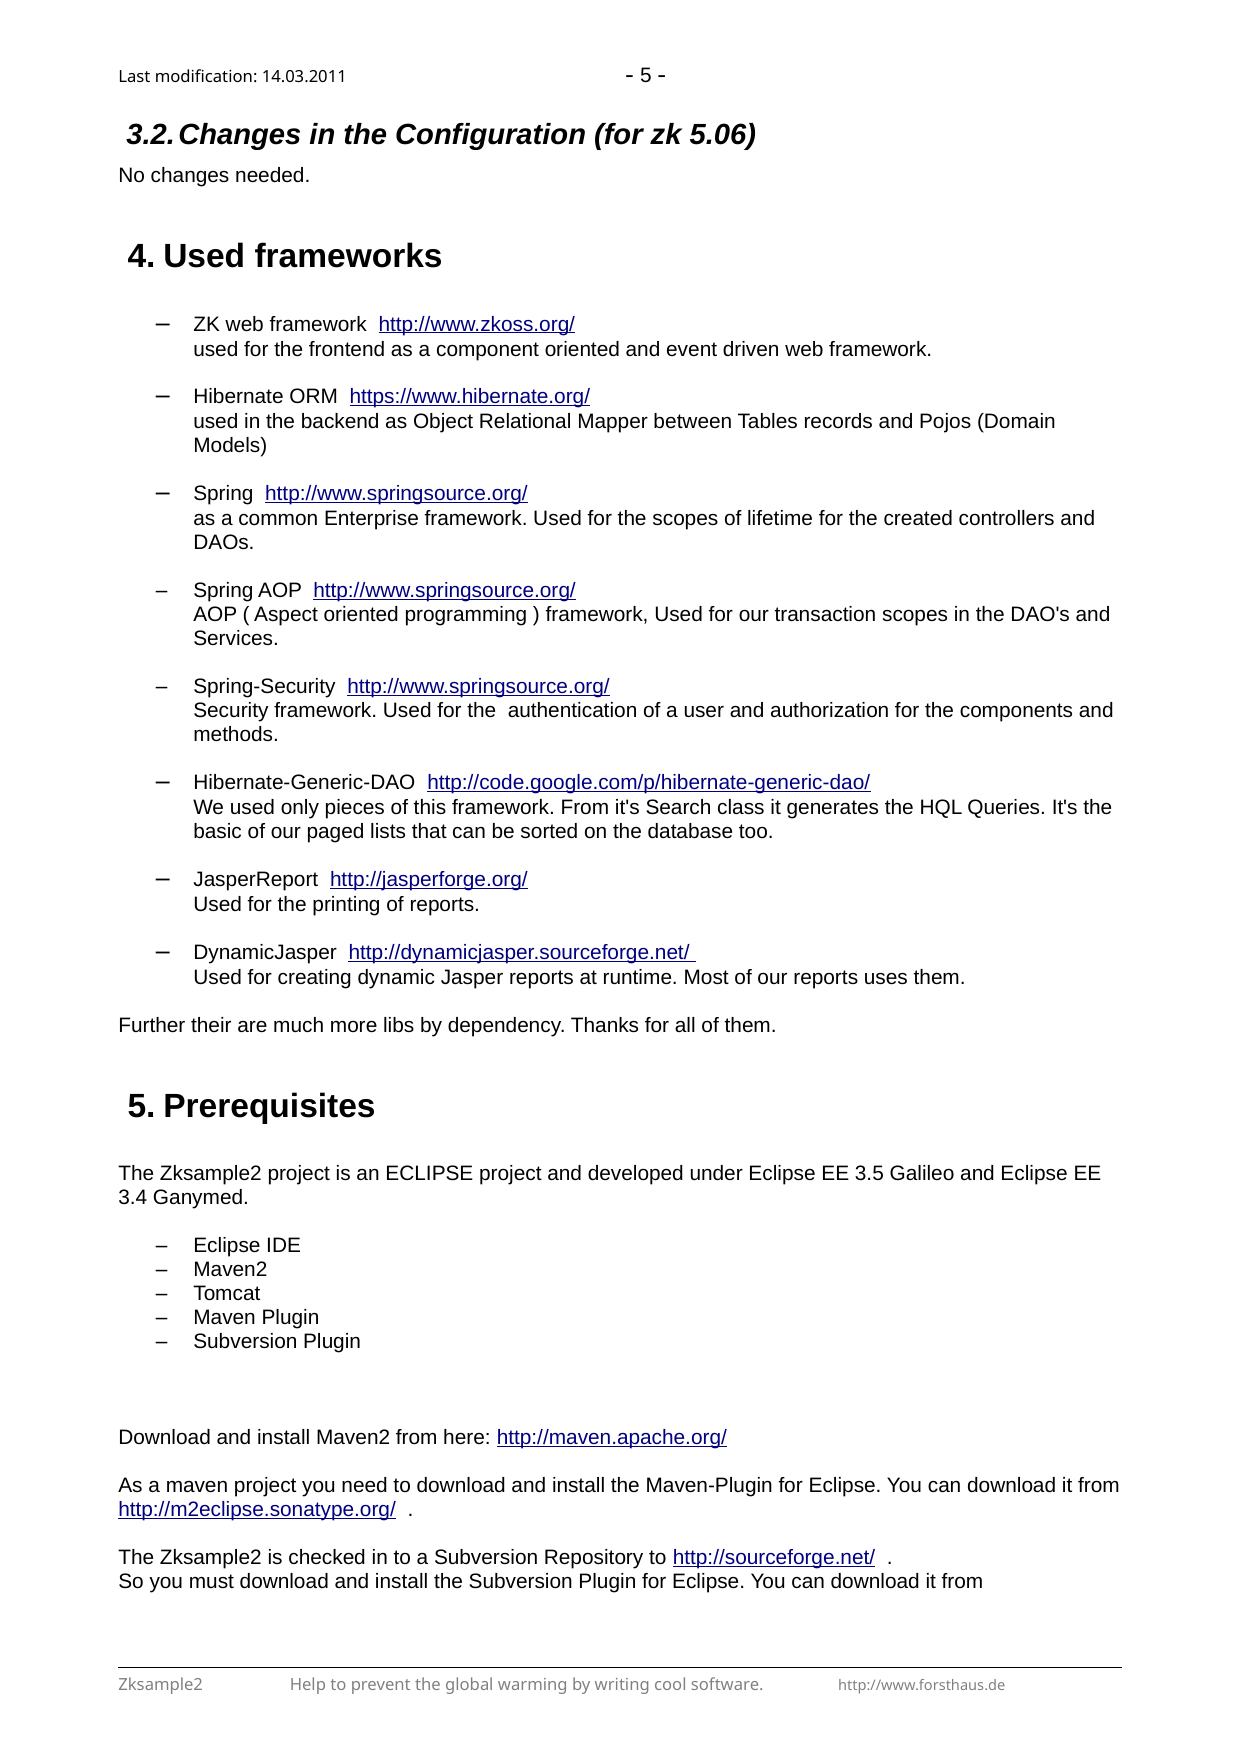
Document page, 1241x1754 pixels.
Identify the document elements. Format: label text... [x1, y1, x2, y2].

list Maven2 [156, 1257, 1122, 1281]
text Download and install Maven2 from here: http://maven.apache.org/ [118, 1425, 1122, 1449]
subtitle Used frameworks [118, 236, 1122, 275]
list ZK web framework http://www.zkoss.org/ [156, 311, 1122, 336]
list Hibernate-Generic-DAO http://code.google.com/p/hibernate-generic-dao/ [156, 770, 1122, 795]
list Spring http://www.springsource.org/ [156, 481, 1122, 506]
text So you must download and install the Subversion Plugin for Eclipse. You can download it from [118, 1568, 1122, 1592]
subtitle Changes in the Configuration (for zk 5.06) [118, 117, 1122, 151]
text The Zksample2 project is an ECLIPSE project and developed under Eclipse EE 3.5 Galileo and Eclipse EE 3.4 Ganymed. [118, 1161, 1122, 1208]
list Spring AOP http://www.springsource.org/ [156, 578, 1122, 602]
list Used for creating dynamic Jasper reports at runtime. Most of our reports uses them. [156, 965, 1122, 989]
text The Zksample2 is checked in to a Subversion Repository to http://sourceforge.net/ . [118, 1544, 1122, 1568]
text As a maven project you need to download and install the Maven-Plugin for Eclipse. You can download it from http://m2eclipse.sonatype.org/ . [118, 1473, 1122, 1521]
list JasperReport http://jasperforge.org/ [156, 867, 1122, 892]
list DynamicJasper http://dynamicjasper.sourceforge.net/ [156, 940, 1122, 965]
list Subversion Plugin [156, 1329, 1122, 1353]
list Eclipse IDE [156, 1232, 1122, 1257]
list AOP ( Aspect oriented programming ) framework, Used for our transaction scopes in the DAO's and Services. [156, 602, 1122, 650]
list used for the frontend as a component oriented and event driven web framework. [156, 336, 1122, 360]
text Further their are much more libs by dependency. Thanks for all of them. [118, 1013, 1122, 1037]
list Hibernate ORM https://www.hibernate.org/ [156, 384, 1122, 409]
list used in the backend as Object Relational Mapper between Tables records and Pojos (Domain Models) [156, 409, 1122, 457]
list Security framework. Used for the authentication of a user and authorization for the components and methods. [156, 698, 1122, 746]
list as a common Enterprise framework. Used for the scopes of lifetime for the created controllers and DAOs. [156, 506, 1122, 554]
list Used for the printing of reports. [156, 892, 1122, 916]
text No changes needed. [118, 163, 1122, 187]
list Spring-Security http://www.springsource.org/ [156, 674, 1122, 698]
list We used only pieces of this framework. From it's Search class it generates the HQL Queries. It's the basic of our paged lists that can be sorted on the database too. [156, 795, 1122, 843]
list Maven Plugin [156, 1305, 1122, 1329]
subtitle Prerequisites [118, 1086, 1122, 1124]
list Tomcat [156, 1281, 1122, 1305]
